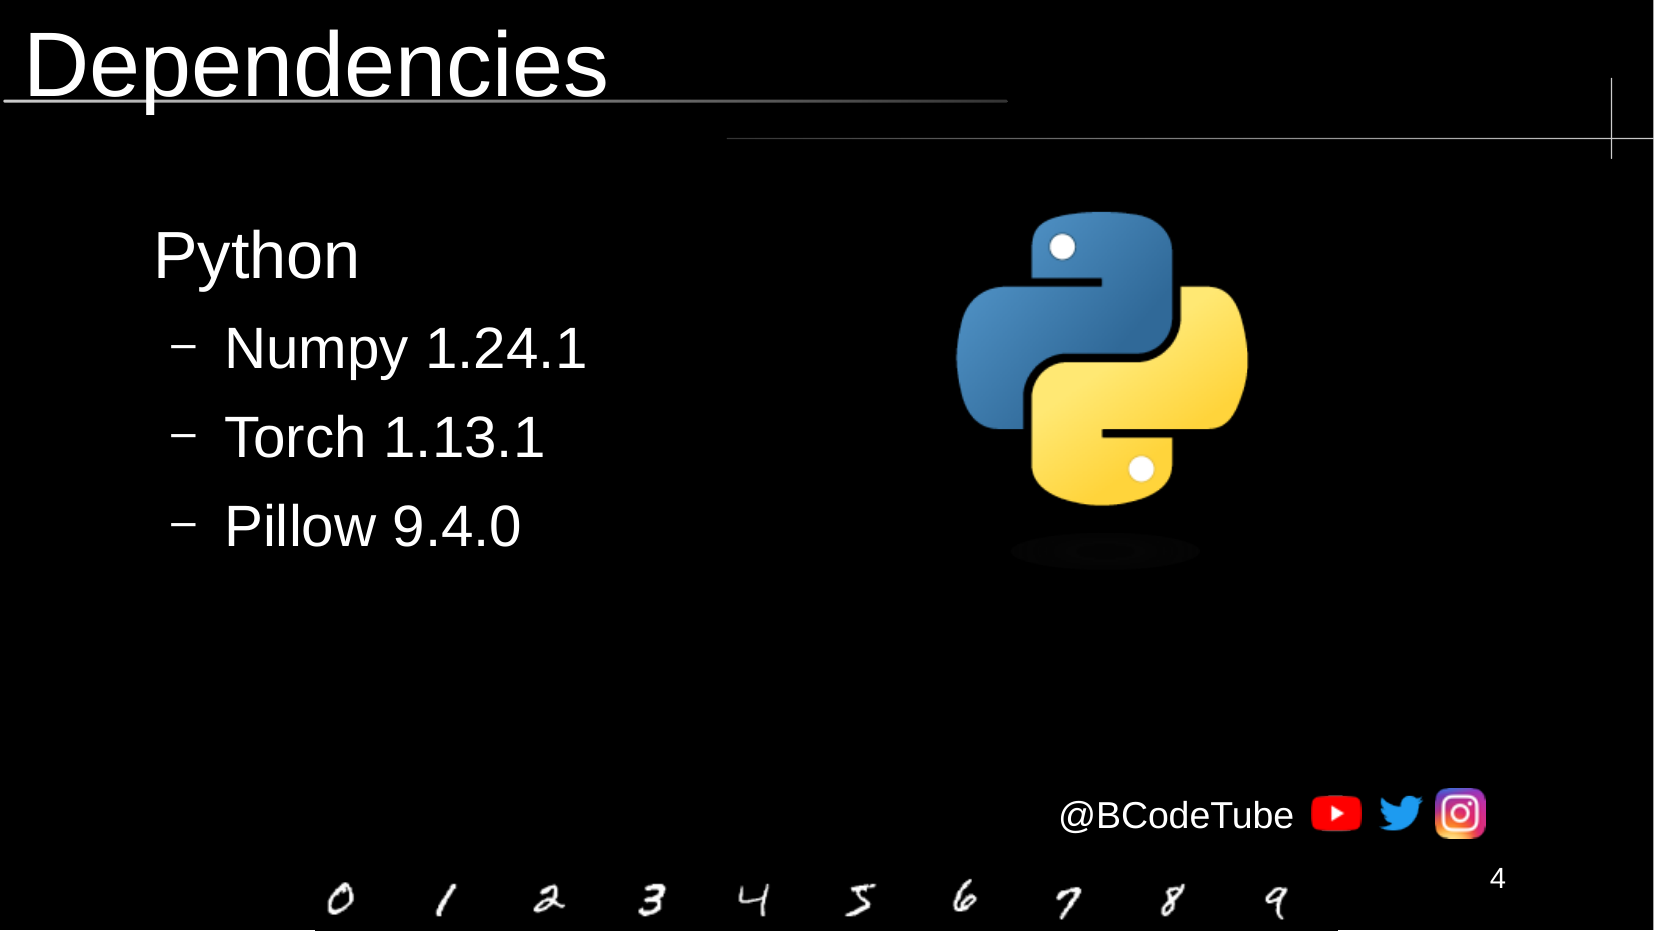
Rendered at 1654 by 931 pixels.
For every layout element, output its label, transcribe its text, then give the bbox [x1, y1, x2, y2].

picture [315, 873, 1338, 931]
picture [1435, 788, 1486, 839]
title Dependencies [23, 11, 1589, 119]
picture [937, 187, 1268, 597]
picture [1311, 788, 1362, 839]
list Python Numpy 1.24.1 Torch 1.13.1 Pillow 9.4.0 [82, 217, 1571, 758]
picture [1376, 788, 1427, 839]
